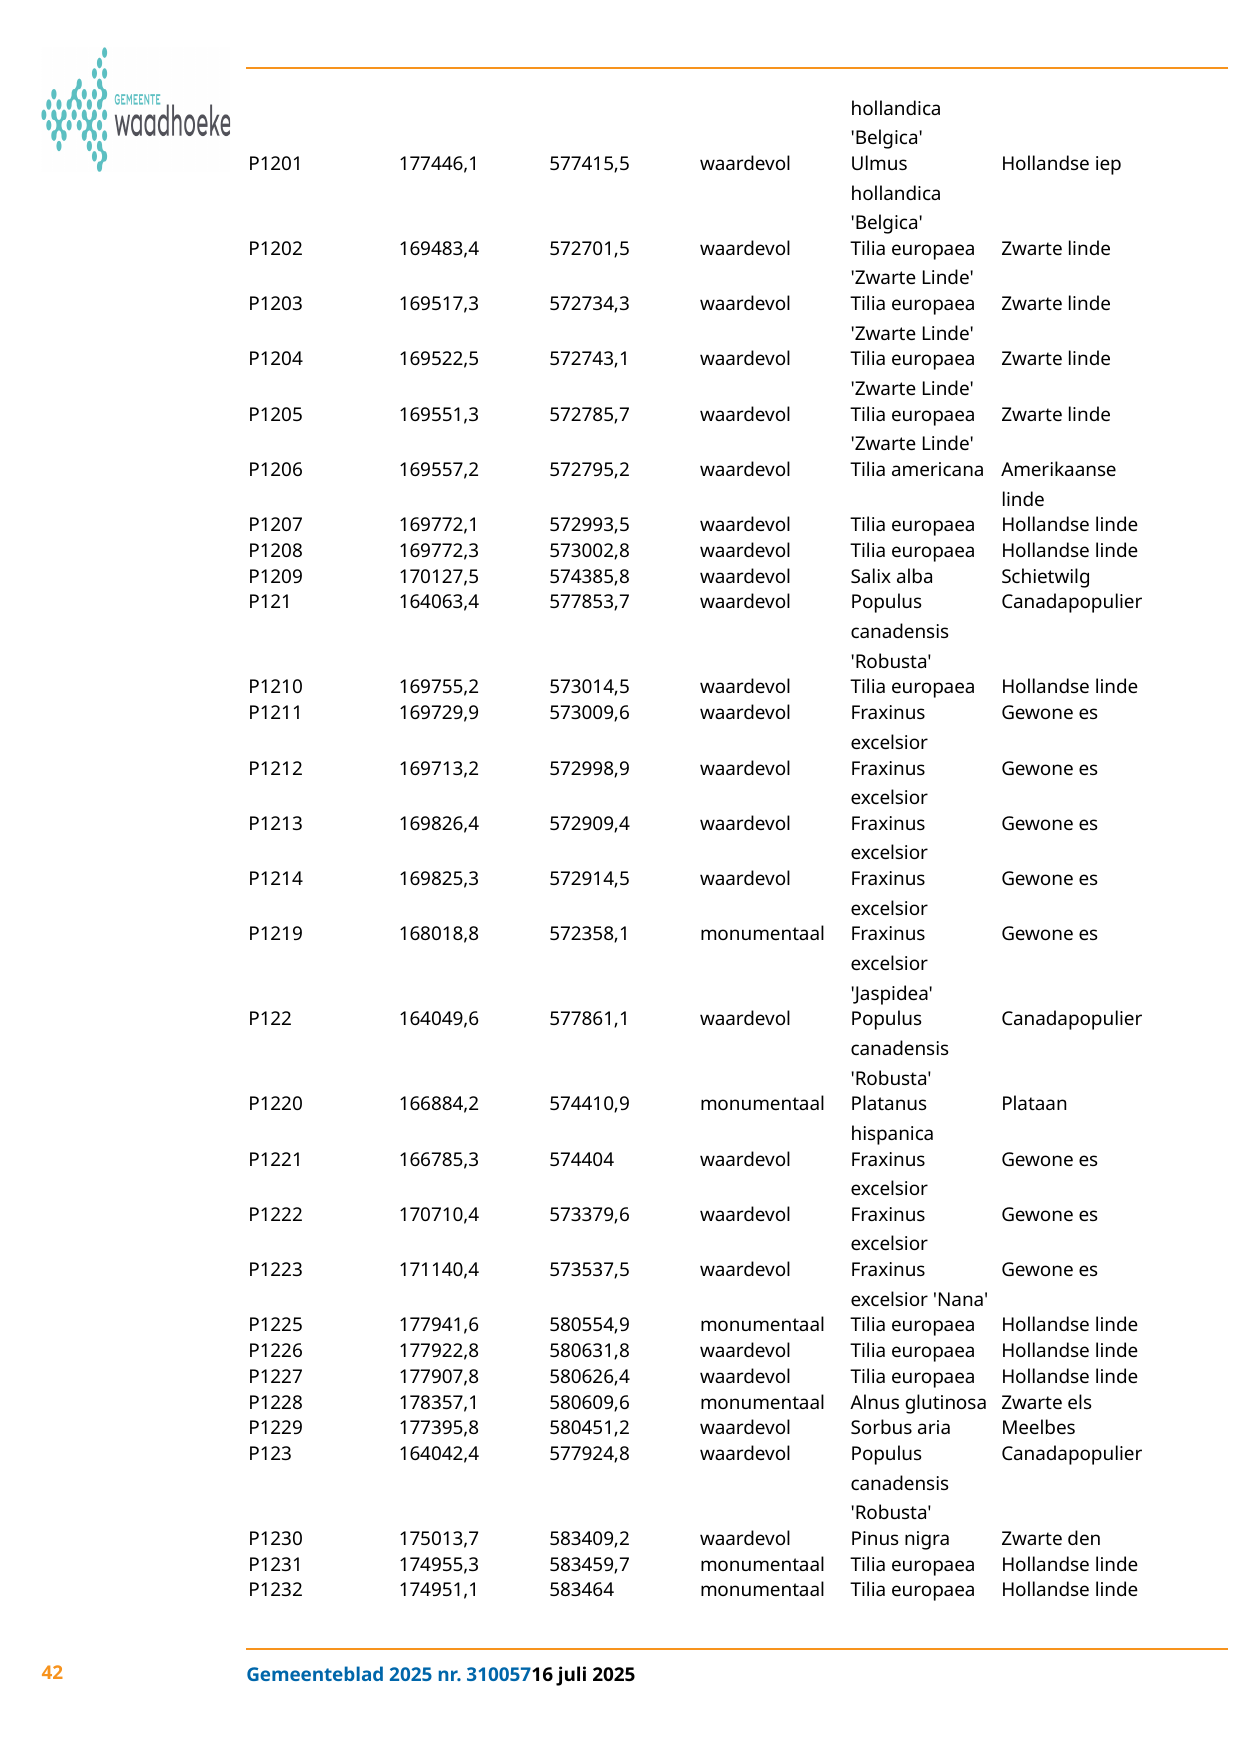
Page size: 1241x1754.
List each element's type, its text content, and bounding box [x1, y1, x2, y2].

table_cell Tilia europaea [850, 537, 1001, 563]
table_cell waardevol [700, 512, 850, 537]
table_cell 583459,7 [549, 1551, 700, 1577]
table_cell [248, 95, 398, 150]
table_cell 170710,4 [399, 1201, 549, 1256]
table_cell 573002,8 [549, 537, 700, 563]
table_cell 169755,2 [399, 674, 549, 699]
table_cell [549, 95, 700, 150]
table_cell waardevol [700, 456, 850, 512]
table_cell Amerikaanse linde [1001, 456, 1152, 512]
table_cell P1226 [248, 1338, 398, 1363]
table_cell Zwarte linde [1001, 346, 1152, 401]
table_cell P1211 [248, 699, 398, 755]
table_cell 583464 [549, 1577, 700, 1602]
table_cell Gewone es [1001, 1201, 1152, 1256]
table_cell P1213 [248, 810, 398, 865]
table_cell Zwarte linde [1001, 401, 1152, 456]
table_cell Gewone es [1001, 921, 1152, 1006]
table_cell 573537,5 [549, 1256, 700, 1312]
table_cell 573009,6 [549, 699, 700, 755]
table_cell P1219 [248, 921, 398, 1006]
table_cell Salix alba [850, 563, 1001, 589]
table_cell Zwarte linde [1001, 290, 1152, 346]
table_cell 174951,1 [399, 1577, 549, 1602]
table_cell 580554,9 [549, 1312, 700, 1337]
table_cell Hollandse linde [1001, 1577, 1152, 1602]
table_cell [700, 95, 850, 150]
table_cell Zwarte els [1001, 1389, 1152, 1414]
table_cell Gewone es [1001, 810, 1152, 865]
table_cell 580631,8 [549, 1338, 700, 1363]
table_cell 580626,4 [549, 1363, 700, 1389]
table_cell 171140,4 [399, 1256, 549, 1312]
table_cell waardevol [700, 150, 850, 235]
table_cell Hollandse linde [1001, 1312, 1152, 1337]
table_cell Alnus glutinosa [850, 1389, 1001, 1414]
table_cell P122 [248, 1006, 398, 1090]
table_cell 169483,4 [399, 235, 549, 290]
table_cell waardevol [700, 563, 850, 589]
table_cell Gewone es [1001, 699, 1152, 755]
table_cell P1225 [248, 1312, 398, 1337]
table_cell waardevol [700, 810, 850, 865]
table_cell Populus canadensis 'Robusta' [850, 589, 1001, 674]
table_cell Canadapopulier [1001, 589, 1152, 674]
table_cell P1207 [248, 512, 398, 537]
table_cell 177941,6 [399, 1312, 549, 1337]
table_cell 164063,4 [399, 589, 549, 674]
table_cell Hollandse linde [1001, 674, 1152, 699]
table_cell 577853,7 [549, 589, 700, 674]
table_cell waardevol [700, 1146, 850, 1201]
table_cell 577861,1 [549, 1006, 700, 1090]
table_cell 169772,3 [399, 537, 549, 563]
table_cell Zwarte linde [1001, 235, 1152, 290]
table_cell Fraxinus excelsior 'Nana' [850, 1256, 1001, 1312]
table_cell P1204 [248, 346, 398, 401]
table_cell P1210 [248, 674, 398, 699]
table_cell waardevol [700, 674, 850, 699]
table_cell 573379,6 [549, 1201, 700, 1256]
table_cell Plataan [1001, 1090, 1152, 1146]
table_cell waardevol [700, 1525, 850, 1551]
table_cell 175013,7 [399, 1525, 549, 1551]
table_cell 572743,1 [549, 346, 700, 401]
table_cell waardevol [700, 346, 850, 401]
table_cell 169825,3 [399, 865, 549, 921]
table_cell Tilia europaea 'Zwarte Linde' [850, 290, 1001, 346]
table_cell Tilia europaea [850, 674, 1001, 699]
table_cell monumentaal [700, 1389, 850, 1414]
table_cell 166785,3 [399, 1146, 549, 1201]
table_cell P1228 [248, 1389, 398, 1414]
table_cell 177907,8 [399, 1363, 549, 1389]
table_cell 580609,6 [549, 1389, 700, 1414]
table_cell waardevol [700, 699, 850, 755]
table_cell Fraxinus excelsior [850, 755, 1001, 810]
table_cell Tilia americana [850, 456, 1001, 512]
table_cell 164049,6 [399, 1006, 549, 1090]
table_cell Gewone es [1001, 755, 1152, 810]
table_cell Fraxinus excelsior [850, 865, 1001, 921]
table_cell [1001, 95, 1152, 150]
table_cell Canadapopulier [1001, 1440, 1152, 1525]
table_cell Fraxinus excelsior [850, 699, 1001, 755]
table_cell waardevol [700, 1256, 850, 1312]
table_cell Gewone es [1001, 1256, 1152, 1312]
table_cell Tilia europaea 'Zwarte Linde' [850, 401, 1001, 456]
table_cell 168018,8 [399, 921, 549, 1006]
table_cell 169729,9 [399, 699, 549, 755]
table_cell Schietwilg [1001, 563, 1152, 589]
table_cell Ulmus hollandica 'Belgica' [850, 150, 1001, 235]
table_cell waardevol [700, 1440, 850, 1525]
table_cell 169522,5 [399, 346, 549, 401]
table_cell waardevol [700, 1415, 850, 1440]
table_cell P1227 [248, 1363, 398, 1389]
table_cell 169517,3 [399, 290, 549, 346]
table_cell Zwarte den [1001, 1525, 1152, 1551]
table_cell Tilia europaea [850, 1312, 1001, 1337]
table_cell P1203 [248, 290, 398, 346]
table_cell 572998,9 [549, 755, 700, 810]
table_cell P1220 [248, 1090, 398, 1146]
table_cell P1221 [248, 1146, 398, 1201]
table_cell Platanus hispanica [850, 1090, 1001, 1146]
table_cell monumentaal [700, 1577, 850, 1602]
table_cell waardevol [700, 1338, 850, 1363]
table_cell Fraxinus excelsior 'Jaspidea' [850, 921, 1001, 1006]
table_cell waardevol [700, 1006, 850, 1090]
table_cell P1230 [248, 1525, 398, 1551]
table_cell Meelbes [1001, 1415, 1152, 1440]
table_cell monumentaal [700, 1551, 850, 1577]
table_cell P1208 [248, 537, 398, 563]
table_cell Populus canadensis 'Robusta' [850, 1006, 1001, 1090]
table_cell monumentaal [700, 921, 850, 1006]
table_cell Fraxinus excelsior [850, 1146, 1001, 1201]
table_cell Fraxinus excelsior [850, 810, 1001, 865]
table_cell waardevol [700, 235, 850, 290]
table_cell 169826,4 [399, 810, 549, 865]
table_cell waardevol [700, 290, 850, 346]
table_cell Tilia europaea 'Zwarte Linde' [850, 346, 1001, 401]
table_cell 577924,8 [549, 1440, 700, 1525]
table_cell P123 [248, 1440, 398, 1525]
table_cell [399, 95, 549, 150]
table_cell waardevol [700, 589, 850, 674]
table_cell P1223 [248, 1256, 398, 1312]
table_cell Tilia europaea 'Zwarte Linde' [850, 235, 1001, 290]
table_cell 572909,4 [549, 810, 700, 865]
table_cell 574404 [549, 1146, 700, 1201]
table_cell Canadapopulier [1001, 1006, 1152, 1090]
table_cell Fraxinus excelsior [850, 1201, 1001, 1256]
table_cell Gewone es [1001, 865, 1152, 921]
table_cell Hollandse linde [1001, 537, 1152, 563]
table_cell 177922,8 [399, 1338, 549, 1363]
table_cell 166884,2 [399, 1090, 549, 1146]
table_cell 572795,2 [549, 456, 700, 512]
table_cell 174955,3 [399, 1551, 549, 1577]
table_cell P1229 [248, 1415, 398, 1440]
table_cell P1212 [248, 755, 398, 810]
table_cell 169772,1 [399, 512, 549, 537]
table_cell 574410,9 [549, 1090, 700, 1146]
table_cell 572358,1 [549, 921, 700, 1006]
table_cell P1201 [248, 150, 398, 235]
table_cell 177446,1 [399, 150, 549, 235]
table_cell 572734,3 [549, 290, 700, 346]
table_cell Tilia europaea [850, 1577, 1001, 1602]
table_cell hollandica 'Belgica' [850, 95, 1001, 150]
table_cell waardevol [700, 1363, 850, 1389]
table_cell 178357,1 [399, 1389, 549, 1414]
table_cell Hollandse linde [1001, 1363, 1152, 1389]
table_cell Hollandse linde [1001, 1338, 1152, 1363]
table_cell P1209 [248, 563, 398, 589]
table_cell P1202 [248, 235, 398, 290]
table_cell 169713,2 [399, 755, 549, 810]
table_cell 572785,7 [549, 401, 700, 456]
table_cell 169557,2 [399, 456, 549, 512]
table_cell Pinus nigra [850, 1525, 1001, 1551]
table_cell Populus canadensis 'Robusta' [850, 1440, 1001, 1525]
table_cell 577415,5 [549, 150, 700, 235]
table_cell 583409,2 [549, 1525, 700, 1551]
table_cell 177395,8 [399, 1415, 549, 1440]
table_cell P1231 [248, 1551, 398, 1577]
table_cell P1205 [248, 401, 398, 456]
table_cell Hollandse linde [1001, 512, 1152, 537]
table_cell waardevol [700, 537, 850, 563]
table_cell 169551,3 [399, 401, 549, 456]
table_cell P1222 [248, 1201, 398, 1256]
table_cell Tilia europaea [850, 1363, 1001, 1389]
table_cell Hollandse linde [1001, 1551, 1152, 1577]
table_cell P1214 [248, 865, 398, 921]
table_cell 572993,5 [549, 512, 700, 537]
table_cell waardevol [700, 401, 850, 456]
table_cell Gewone es [1001, 1146, 1152, 1201]
table_cell 573014,5 [549, 674, 700, 699]
table_cell P1232 [248, 1577, 398, 1602]
table_cell monumentaal [700, 1312, 850, 1337]
table_cell Sorbus aria [850, 1415, 1001, 1440]
table_cell 574385,8 [549, 563, 700, 589]
table_cell waardevol [700, 865, 850, 921]
table_cell waardevol [700, 755, 850, 810]
table_cell monumentaal [700, 1090, 850, 1146]
table_cell 572914,5 [549, 865, 700, 921]
table_cell Tilia europaea [850, 1551, 1001, 1577]
table_cell P1206 [248, 456, 398, 512]
table_cell P121 [248, 589, 398, 674]
table_cell waardevol [700, 1201, 850, 1256]
table_cell Hollandse iep [1001, 150, 1152, 235]
table_cell 164042,4 [399, 1440, 549, 1525]
table_cell 170127,5 [399, 563, 549, 589]
picture [41, 47, 231, 172]
table_cell 580451,2 [549, 1415, 700, 1440]
table_cell Tilia europaea [850, 1338, 1001, 1363]
table_cell 572701,5 [549, 235, 700, 290]
table_cell Tilia europaea [850, 512, 1001, 537]
